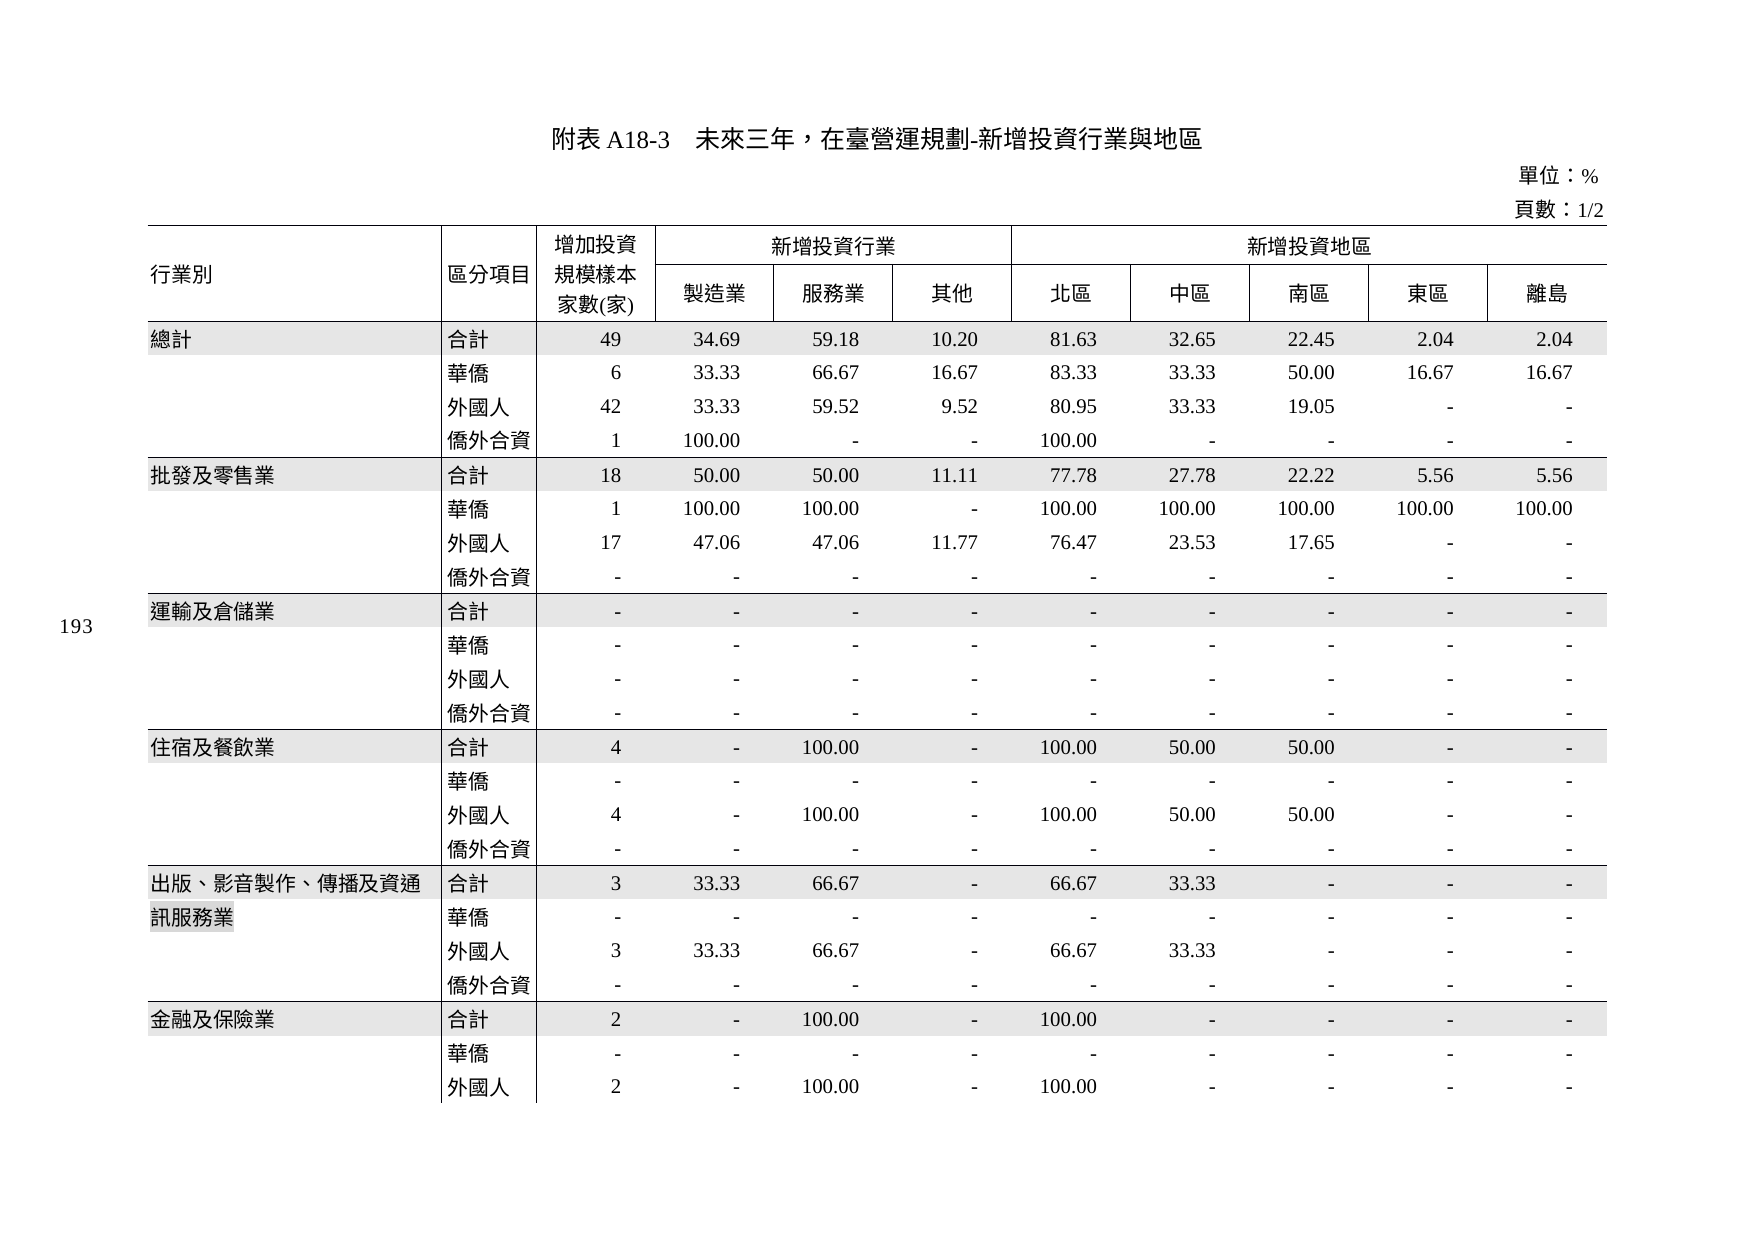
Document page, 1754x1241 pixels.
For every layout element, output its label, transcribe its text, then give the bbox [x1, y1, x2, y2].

table_cell - [1488, 866, 1607, 899]
table_cell 32.65 [1131, 322, 1250, 355]
table_cell - [655, 1036, 774, 1069]
table_cell - [1250, 594, 1369, 627]
table_cell - [1488, 1069, 1607, 1103]
table_cell [148, 661, 441, 695]
table_cell - [1250, 628, 1369, 661]
table_cell 單位：% [148, 158, 1607, 192]
table_cell 100.00 [1250, 491, 1369, 525]
table_cell 2 [537, 1002, 655, 1036]
table_cell [148, 695, 441, 729]
table_cell - [537, 594, 655, 627]
table_cell 製造業 [656, 265, 773, 321]
table_cell - [655, 594, 774, 627]
table_cell 50.00 [1131, 730, 1250, 763]
table_cell - [1250, 831, 1369, 865]
table_cell - [893, 1069, 1012, 1103]
table_cell - [655, 559, 774, 593]
table_cell - [1369, 1002, 1488, 1036]
table_cell - [1131, 1002, 1250, 1036]
table_cell - [1250, 695, 1369, 729]
table_cell 100.00 [655, 491, 774, 525]
table_cell - [893, 661, 1012, 695]
table_cell - [893, 695, 1012, 729]
table_cell - [655, 764, 774, 797]
table_cell - [1369, 831, 1488, 865]
table_cell 33.33 [1131, 355, 1250, 389]
table_cell 僑外合資 [442, 695, 536, 729]
table_cell 33.33 [655, 866, 774, 899]
table_cell 100.00 [774, 797, 893, 831]
table_cell 1 [537, 423, 655, 457]
table_cell - [1488, 559, 1607, 593]
table_cell 新增投資行業 [656, 226, 1011, 264]
table_cell 9.52 [893, 389, 1012, 423]
table_cell - [1488, 1002, 1607, 1036]
table_cell [148, 1036, 441, 1069]
table_cell - [1250, 559, 1369, 593]
table_cell - [1250, 1036, 1369, 1069]
table_cell - [774, 695, 893, 729]
table_cell 66.67 [1012, 866, 1131, 899]
table_cell [148, 933, 441, 967]
table_cell 27.78 [1131, 458, 1250, 491]
table_cell - [1012, 594, 1131, 627]
table_cell - [893, 730, 1012, 763]
table_cell 僑外合資 [442, 423, 536, 457]
table_cell - [537, 967, 655, 1001]
table_cell - [1369, 389, 1488, 423]
table_cell 23.53 [1131, 525, 1250, 559]
table_cell - [1131, 628, 1250, 661]
table_cell 33.33 [1131, 866, 1250, 899]
table_cell 中區 [1131, 265, 1249, 321]
table_cell 合計 [442, 594, 536, 627]
table_cell - [1012, 900, 1131, 933]
table_cell - [893, 559, 1012, 593]
table_cell 華僑 [442, 355, 536, 389]
table_cell - [1488, 967, 1607, 1001]
table_cell 2.04 [1369, 322, 1488, 355]
table_cell 50.00 [1250, 730, 1369, 763]
table_cell - [1369, 628, 1488, 661]
table_cell 南區 [1250, 265, 1368, 321]
table_cell 49 [537, 322, 655, 355]
table_cell - [774, 661, 893, 695]
table_cell 18 [537, 458, 655, 491]
table_cell 16.67 [893, 355, 1012, 389]
table_cell 59.18 [774, 322, 893, 355]
table_cell - [1488, 594, 1607, 627]
table_cell 50.00 [655, 458, 774, 491]
table_cell - [1369, 866, 1488, 899]
table_cell - [537, 764, 655, 797]
table_cell [148, 389, 441, 423]
table_cell - [1012, 967, 1131, 1001]
table_cell 華僑 [442, 628, 536, 661]
table_cell - [1250, 1002, 1369, 1036]
table_cell - [1488, 423, 1607, 457]
table_cell [148, 355, 441, 389]
table_cell 100.00 [774, 730, 893, 763]
table_cell 住宿及餐飲業 [148, 730, 441, 763]
table_cell 59.52 [774, 389, 893, 423]
table_cell - [893, 967, 1012, 1001]
table_cell - [1131, 559, 1250, 593]
table_cell - [1012, 661, 1131, 695]
table_cell 11.77 [893, 525, 1012, 559]
table_cell 47.06 [655, 525, 774, 559]
table_cell - [1488, 797, 1607, 831]
table_cell - [1488, 661, 1607, 695]
table_cell - [537, 559, 655, 593]
table_cell 3 [537, 866, 655, 899]
table_cell 合計 [442, 866, 536, 899]
table_cell 34.69 [655, 322, 774, 355]
table_cell - [1250, 967, 1369, 1001]
table_cell - [1131, 967, 1250, 1001]
table_cell 6 [537, 355, 655, 389]
table_cell 50.00 [1250, 355, 1369, 389]
table_cell [148, 628, 441, 661]
table_cell 33.33 [1131, 933, 1250, 967]
table_cell 100.00 [1369, 491, 1488, 525]
table_cell - [1369, 933, 1488, 967]
table_cell 66.67 [774, 355, 893, 389]
table_cell - [1012, 1036, 1131, 1069]
table_cell 運輸及倉儲業 [148, 594, 441, 627]
table_cell 出版、影音製作、傳播及資通 [148, 866, 441, 899]
table_cell - [774, 764, 893, 797]
table_cell - [1012, 628, 1131, 661]
table_cell - [893, 866, 1012, 899]
table_cell - [893, 797, 1012, 831]
table_cell - [1369, 695, 1488, 729]
table_cell - [1488, 628, 1607, 661]
table_cell 華僑 [442, 1036, 536, 1069]
table_cell 100.00 [1012, 797, 1131, 831]
table_cell - [1369, 661, 1488, 695]
table_cell - [1131, 695, 1250, 729]
table_cell - [893, 900, 1012, 933]
table_cell 11.11 [893, 458, 1012, 491]
table_cell 83.33 [1012, 355, 1131, 389]
table_cell [148, 559, 441, 593]
table_cell - [774, 423, 893, 457]
table_cell 2.04 [1488, 322, 1607, 355]
table_cell 50.00 [1250, 797, 1369, 831]
table_cell - [1369, 764, 1488, 797]
table_cell - [655, 797, 774, 831]
table_cell 100.00 [1131, 491, 1250, 525]
table_cell 東區 [1369, 265, 1487, 321]
table_cell - [1369, 900, 1488, 933]
table_cell - [1131, 1069, 1250, 1103]
table_cell - [655, 628, 774, 661]
table_cell - [1250, 866, 1369, 899]
table_cell - [655, 1002, 774, 1036]
table_cell - [1250, 900, 1369, 933]
table_cell 4 [537, 797, 655, 831]
table_cell - [1012, 559, 1131, 593]
table_cell - [1488, 525, 1607, 559]
table_cell - [1131, 423, 1250, 457]
table_cell 76.47 [1012, 525, 1131, 559]
table_cell - [1131, 661, 1250, 695]
table_cell - [893, 628, 1012, 661]
table_cell - [1131, 831, 1250, 865]
table_cell 北區 [1012, 265, 1130, 321]
table_cell 100.00 [655, 423, 774, 457]
table_cell 100.00 [774, 491, 893, 525]
table_cell 合計 [442, 458, 536, 491]
table_cell [148, 1069, 441, 1103]
table_cell - [1369, 1069, 1488, 1103]
table_cell - [537, 661, 655, 695]
table_cell - [1488, 730, 1607, 763]
table_cell 17.65 [1250, 525, 1369, 559]
table_cell 33.33 [655, 389, 774, 423]
table_cell 22.45 [1250, 322, 1369, 355]
table_cell 100.00 [1012, 1002, 1131, 1036]
table_cell - [774, 967, 893, 1001]
table_cell - [1488, 933, 1607, 967]
table_cell - [1369, 559, 1488, 593]
table_cell - [1250, 1069, 1369, 1103]
table_cell - [893, 764, 1012, 797]
table_cell - [1250, 661, 1369, 695]
table_cell 1 [537, 491, 655, 525]
table_cell 外國人 [442, 1069, 536, 1103]
table_cell 總計 [148, 322, 441, 355]
table_cell 33.33 [655, 933, 774, 967]
table_cell [148, 423, 441, 457]
table_cell 批發及零售業 [148, 458, 441, 491]
table_cell - [893, 423, 1012, 457]
table_cell 100.00 [1012, 1069, 1131, 1103]
table_cell - [655, 900, 774, 933]
table_cell - [1131, 594, 1250, 627]
table_cell 19.05 [1250, 389, 1369, 423]
table_cell 華僑 [442, 491, 536, 525]
table_cell - [1369, 730, 1488, 763]
table_cell - [537, 900, 655, 933]
table_cell - [893, 933, 1012, 967]
table_cell 增加投資 規模樣本 家數(家) [537, 226, 655, 321]
table_cell 僑外合資 [442, 831, 536, 865]
table_cell 合計 [442, 1002, 536, 1036]
table_cell 頁數：1/2 [148, 192, 1607, 225]
table_cell 66.67 [774, 866, 893, 899]
table_cell 2 [537, 1069, 655, 1103]
table_cell [148, 491, 441, 525]
table_cell - [1131, 1036, 1250, 1069]
table_cell 50.00 [774, 458, 893, 491]
table_cell 100.00 [1488, 491, 1607, 525]
table_cell 其他 [893, 265, 1011, 321]
table_cell 80.95 [1012, 389, 1131, 423]
table_cell - [774, 900, 893, 933]
table_cell - [1250, 764, 1369, 797]
table_cell - [1012, 695, 1131, 729]
table_cell - [1369, 525, 1488, 559]
table_cell - [537, 1036, 655, 1069]
table_cell 77.78 [1012, 458, 1131, 491]
table_cell 10.20 [893, 322, 1012, 355]
table_cell [148, 797, 441, 831]
table_cell - [893, 831, 1012, 865]
table_cell 16.67 [1488, 355, 1607, 389]
table_cell 訊服務業 [148, 900, 441, 933]
table_cell - [1488, 831, 1607, 865]
table_cell 離島 [1488, 265, 1607, 321]
table_cell [148, 831, 441, 865]
table_cell [148, 967, 441, 1001]
table_cell 外國人 [442, 525, 536, 559]
table_cell - [537, 831, 655, 865]
table_cell 47.06 [774, 525, 893, 559]
table_cell - [1488, 695, 1607, 729]
table_cell 4 [537, 730, 655, 763]
table_cell 100.00 [774, 1069, 893, 1103]
table_cell - [1012, 831, 1131, 865]
table_cell 33.33 [655, 355, 774, 389]
table_cell - [774, 559, 893, 593]
table_cell - [655, 831, 774, 865]
table_cell 外國人 [442, 933, 536, 967]
table_cell - [893, 594, 1012, 627]
table_cell - [893, 1036, 1012, 1069]
table_cell 華僑 [442, 900, 536, 933]
table_cell - [655, 730, 774, 763]
table_cell 金融及保險業 [148, 1002, 441, 1036]
table_cell 外國人 [442, 797, 536, 831]
table_cell - [774, 594, 893, 627]
table_cell - [1250, 423, 1369, 457]
table_cell - [893, 491, 1012, 525]
table_cell - [655, 1069, 774, 1103]
table_cell - [1488, 900, 1607, 933]
table_cell 50.00 [1131, 797, 1250, 831]
table_cell 100.00 [1012, 491, 1131, 525]
table_cell 區分項目 [442, 226, 536, 321]
table_cell - [1488, 1036, 1607, 1069]
table_cell 服務業 [774, 265, 892, 321]
table_cell 100.00 [774, 1002, 893, 1036]
table_cell 66.67 [1012, 933, 1131, 967]
table_cell 66.67 [774, 933, 893, 967]
table_cell - [1369, 967, 1488, 1001]
table_cell - [537, 628, 655, 661]
table_cell 新增投資地區 [1012, 226, 1607, 264]
table_cell 16.67 [1369, 355, 1488, 389]
table_cell 5.56 [1369, 458, 1488, 491]
table_cell 華僑 [442, 764, 536, 797]
table_cell - [1369, 594, 1488, 627]
table_cell - [537, 695, 655, 729]
table_cell 3 [537, 933, 655, 967]
table_cell - [893, 1002, 1012, 1036]
table_cell - [655, 967, 774, 1001]
table_cell - [1012, 764, 1131, 797]
table_cell 42 [537, 389, 655, 423]
table_cell - [774, 628, 893, 661]
table_cell 5.56 [1488, 458, 1607, 491]
table_cell 81.63 [1012, 322, 1131, 355]
table_cell - [655, 695, 774, 729]
table_cell - [774, 831, 893, 865]
table_cell - [774, 1036, 893, 1069]
table_cell 合計 [442, 322, 536, 355]
table_cell - [1369, 423, 1488, 457]
table_cell - [1488, 389, 1607, 423]
table_cell [148, 525, 441, 559]
table_cell - [1369, 1036, 1488, 1069]
table_cell 外國人 [442, 661, 536, 695]
table_cell - [1250, 933, 1369, 967]
table_cell 33.33 [1131, 389, 1250, 423]
table_cell 22.22 [1250, 458, 1369, 491]
table_cell 行業別 [148, 226, 441, 321]
table_cell - [1131, 764, 1250, 797]
table_cell 僑外合資 [442, 559, 536, 593]
table_cell 僑外合資 [442, 967, 536, 1001]
table_cell - [655, 661, 774, 695]
table_cell 合計 [442, 730, 536, 763]
table_cell 100.00 [1012, 730, 1131, 763]
table_header 附表A18-3 未來三年，在臺營運規劃-新增投資行業與地區 [148, 118, 1607, 158]
table_cell [148, 764, 441, 797]
table_cell - [1488, 764, 1607, 797]
table_cell - [1369, 797, 1488, 831]
table_cell 17 [537, 525, 655, 559]
table_cell 外國人 [442, 389, 536, 423]
table_cell - [1131, 900, 1250, 933]
table_cell 100.00 [1012, 423, 1131, 457]
